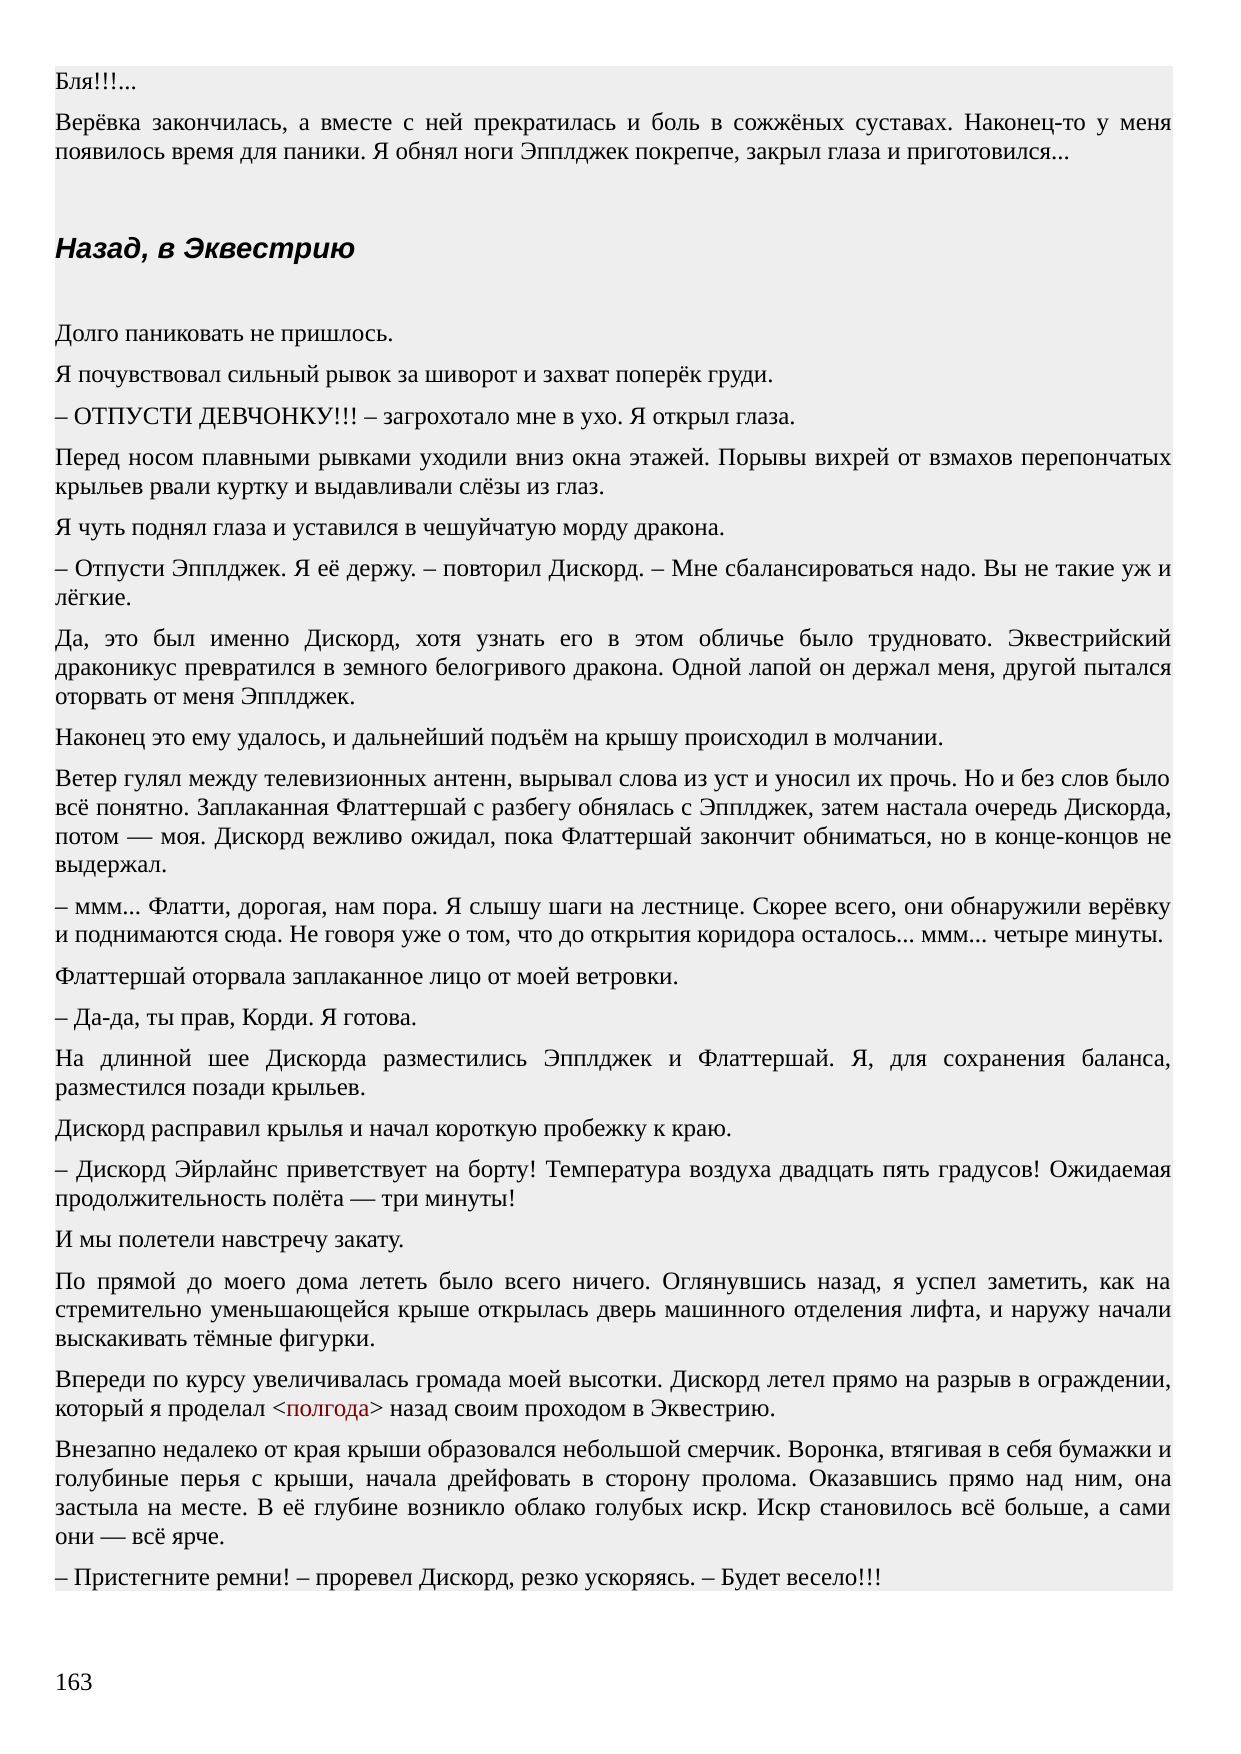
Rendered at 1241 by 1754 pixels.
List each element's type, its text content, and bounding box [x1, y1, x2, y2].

text – Пристегните ремни! – проревел Дискорд, резко ускоряясь. – Будет весело!!! [55, 1562, 1173, 1591]
text – ОТПУСТИ ДЕВЧОНКУ!!! – загрохотало мне в ухо. Я открыл глаза. [55, 401, 1173, 429]
text Долго паниковать не пришлось. [55, 318, 1173, 347]
text Верёвка закончилась, а вместе с ней прекратилась и боль в сожжёных суставах. Наконец-то у меня появилось время для паники. Я обнял ноги Эпплджек покрепче, закрыл глаза и приготовился... [55, 107, 1173, 165]
text Флаттершай оторвала заплаканное лицо от моей ветровки. [55, 961, 1173, 989]
text Перед носом плавными рывками уходили вниз окна этажей. Порывы вихрей от взмахов перепончатых крыльев рвали куртку и выдавливали слёзы из глаз. [55, 442, 1173, 499]
text – Да-да, ты прав, Корди. Я готова. [55, 1002, 1173, 1031]
text Впереди по курсу увеличивалась громада моей высотки. Дискорд летел прямо на разрыв в ограждении, который я проделал <полгода> назад своим проходом в Эквестрию. [55, 1364, 1173, 1422]
text По прямой до моего дома лететь было всего ничего. Оглянувшись назад, я успел заметить, как на стремительно уменьшающейся крыше открылась дверь машинного отделения лифта, и наружу начали выскакивать тёмные фигурки. [55, 1266, 1173, 1352]
text – Дискорд Эйрлайнс приветствует на борту! Температура воздуха двадцать пять градусов! Ожидаемая продолжительность полёта — три минуты! [55, 1154, 1173, 1212]
text Я чуть поднял глаза и уставился в чешуйчатую морду дракона. [55, 512, 1173, 541]
text Я почувствовал сильный рывок за шиворот и захват поперёк груди. [55, 359, 1173, 388]
text – ммм... Флатти, дорогая, нам пора. Я слышу шаги на лестнице. Скорее всего, они обнаружили верёвку и поднимаются сюда. Не говоря уже о том, что до открытия коридора осталось... ммм... четыре минуты. [55, 891, 1173, 948]
text – Отпусти Эпплджек. Я её держу. – повторил Дискорд. – Мне сбалансироваться надо. Вы не такие уж и лёгкие. [55, 553, 1173, 611]
text Ветер гулял между телевизионных антенн, вырывал слова из уст и уносил их прочь. Но и без слов было всё понятно. Заплаканная Флаттершай с разбегу обнялась с Эпплджек, затем настала очередь Дискорда, потом — моя. Дискорд вежливо ожидал, пока Флаттершай закончит обниматься, но в конце-концов не выдержал. [55, 763, 1173, 878]
text Да, это был именно Дискорд, хотя узнать его в этом обличье было трудновато. Эквестрийский драконикус превратился в земного белогривого дракона. Одной лапой он держал меня, другой пытался оторвать от меня Эпплджек. [55, 623, 1173, 709]
text Внезапно недалеко от края крыши образовался небольшой смерчик. Воронка, втягивая в себя бумажки и голубиные перья с крыши, начала дрейфовать в сторону пролома. Оказавшись прямо над ним, она застыла на месте. В её глубине возникло облако голубых искр. Искр становилось всё больше, а сами они — всё ярче. [55, 1434, 1173, 1549]
text И мы полетели навстречу закату. [55, 1224, 1173, 1253]
text Бля!!!... [55, 66, 1173, 95]
subtitle Назад, в Эквестрию [55, 231, 1173, 264]
text На длинной шее Дискорда разместились Эпплджек и Флаттершай. Я, для сохранения баланса, разместился позади крыльев. [55, 1043, 1173, 1101]
text Дискорд расправил крылья и начал короткую пробежку к краю. [55, 1113, 1173, 1142]
text Наконец это ему удалось, и дальнейший подъём на крышу происходил в молчании. [55, 722, 1173, 751]
